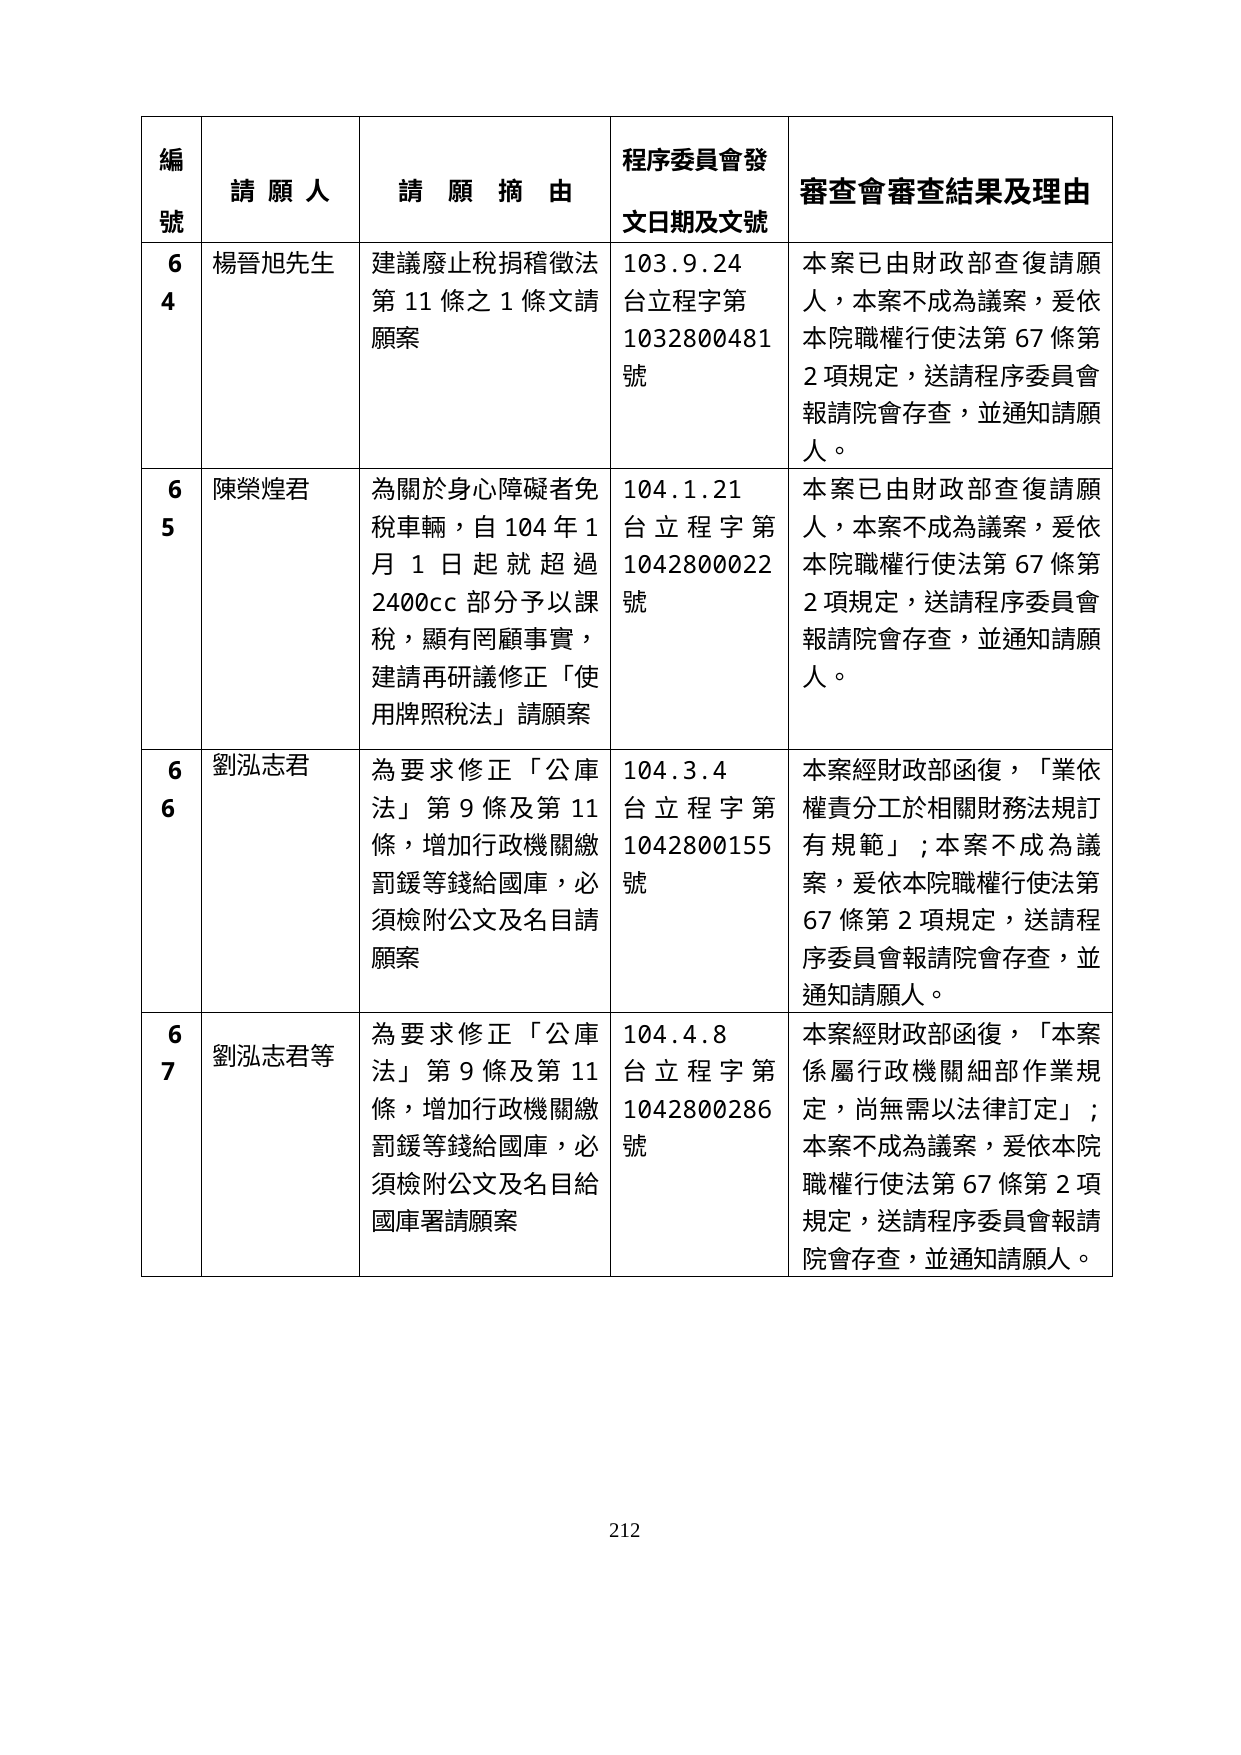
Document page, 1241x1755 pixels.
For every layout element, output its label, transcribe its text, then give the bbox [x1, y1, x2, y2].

table_cell 本案已由財政部查復請願人，本案不成為議案，爰依本院職權行使法第67條第2項規定，送請程序委員會報請院會存查，並通知請願人。 [789, 243, 1112, 468]
table_cell 建議廢止稅捐稽徵法第11條之1條文請願案 [360, 243, 610, 468]
table_cell 104.4.8 台立程字第1042800286號 [611, 1013, 788, 1276]
table_cell 104.1.21 台立程字第1042800022號 [611, 469, 788, 748]
table_cell [142, 1013, 201, 1276]
table_header 編號 [142, 117, 201, 242]
table_header 請 願 摘 由 [360, 117, 610, 242]
table_cell 本案經財政部函復，「本案係屬行政機關細部作業規定，尚無需以法律訂定」;本案不成為議案，爰依本院職權行使法第67條第2項規定，送請程序委員會報請院會存查，並通知請願人。 [789, 1013, 1112, 1276]
table_cell 陳榮煌君 [202, 469, 359, 748]
table_cell [142, 243, 201, 468]
table_header 審查會審查結果及理由 [789, 117, 1112, 242]
table_header 程序委員會發文日期及文號 [611, 117, 788, 242]
table_cell 為關於身心障礙者免稅車輛，自104年1月1日起就超過2400cc部分予以課稅，顯有罔顧事實，建請再研議修正「使用牌照稅法」請願案 [360, 469, 610, 748]
table_cell 楊晉旭先生 [202, 243, 359, 468]
table_cell 為要求修正「公庫法」第9條及第11條，增加行政機關繳罰鍰等錢給國庫，必須檢附公文及名目請願案 [360, 750, 610, 1012]
table_cell 103.9.24 台立程字第 1032800481號 [611, 243, 788, 468]
table_cell 劉泓志君 [202, 750, 359, 1012]
table_cell 本案已由財政部查復請願人，本案不成為議案，爰依本院職權行使法第67條第2項規定，送請程序委員會報請院會存查，並通知請願人。 [789, 469, 1112, 748]
table_cell 劉泓志君等 [202, 1013, 359, 1276]
table_cell 為要求修正「公庫法」第9條及第11條，增加行政機關繳罰鍰等錢給國庫，必須檢附公文及名目給國庫署請願案 [360, 1013, 610, 1276]
table_cell [142, 469, 201, 748]
table_header 請 願 人 [202, 117, 359, 242]
table_cell 104.3.4 台立程字第1042800155號 [611, 750, 788, 1012]
table_cell 本案經財政部函復，「業依權責分工於相關財務法規訂有規範」;本案不成為議案，爰依本院職權行使法第67條第2項規定，送請程序委員會報請院會存查，並通知請願人。 [789, 750, 1112, 1012]
table_cell [142, 750, 201, 1012]
